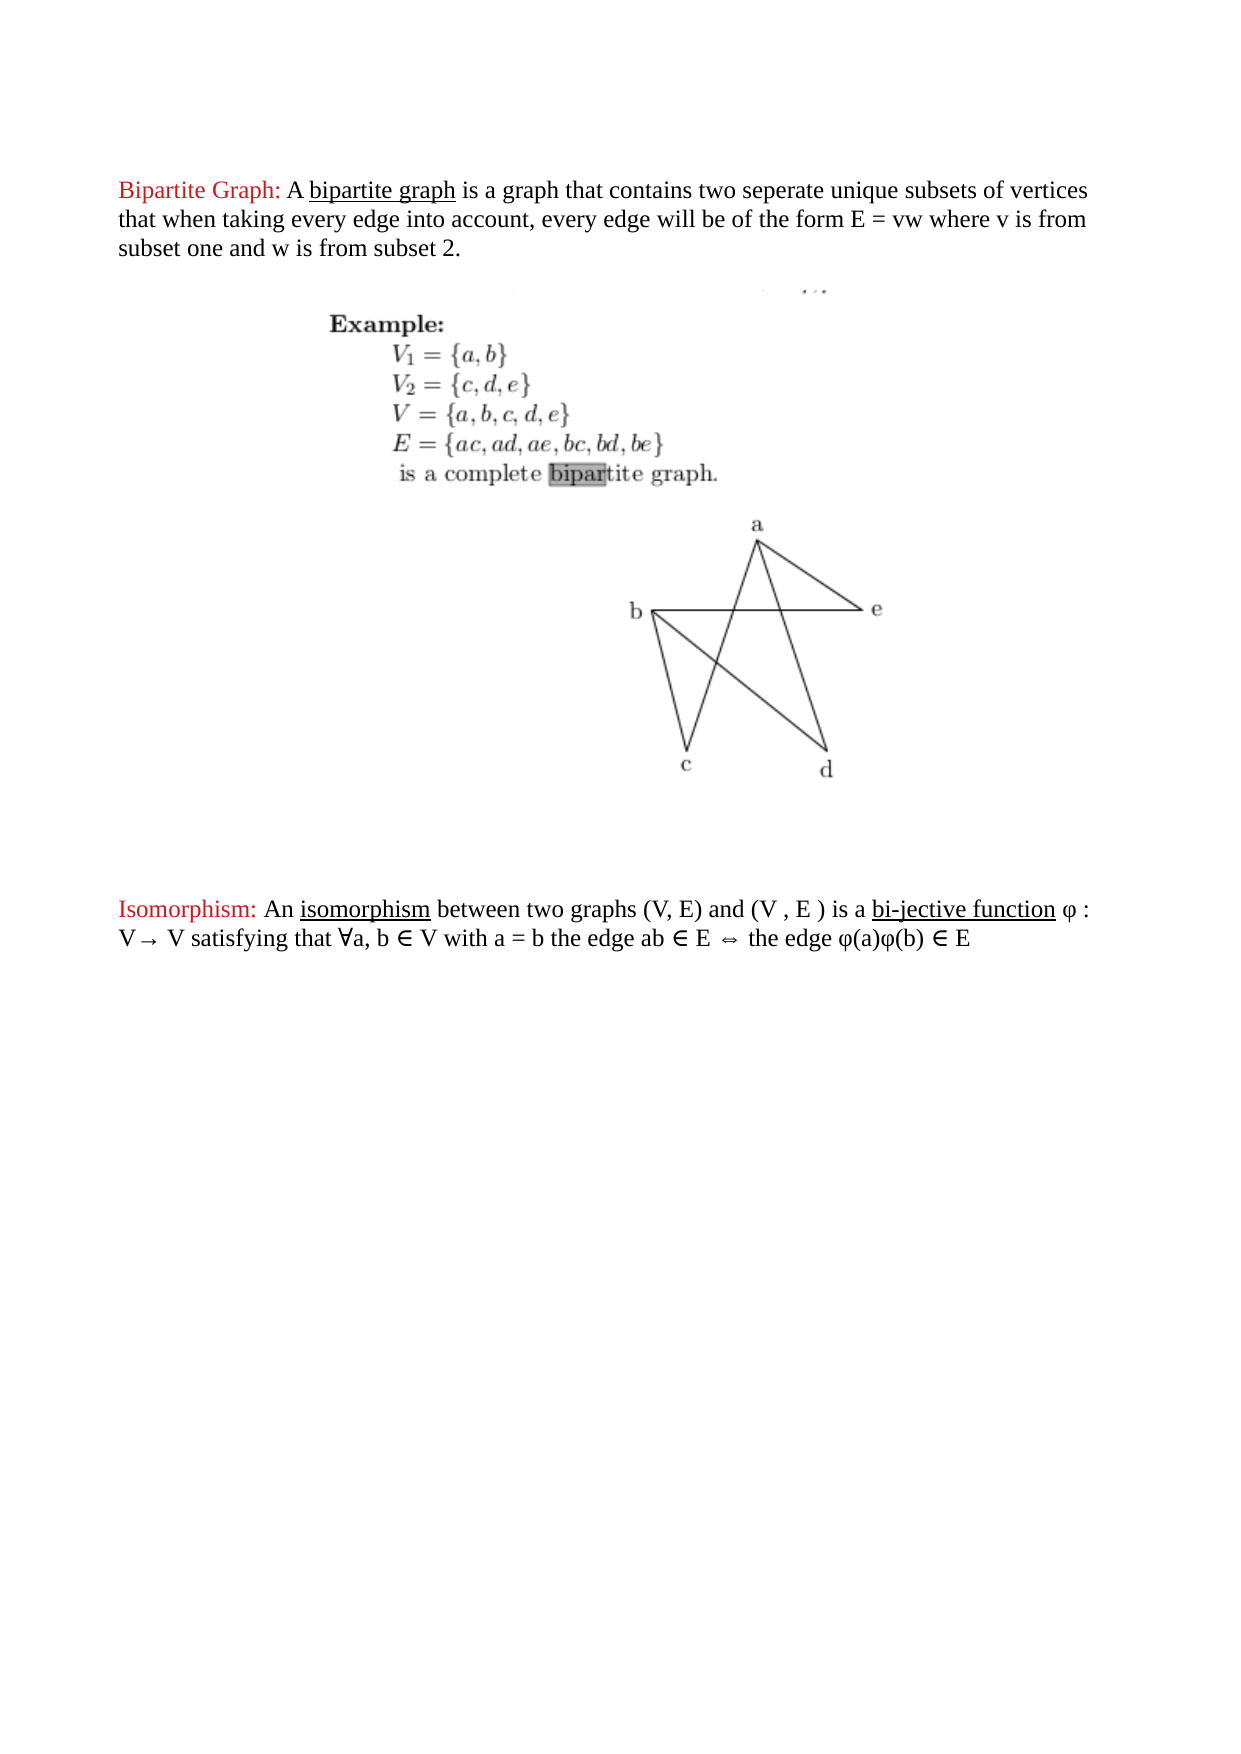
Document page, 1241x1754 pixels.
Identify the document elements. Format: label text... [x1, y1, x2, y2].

text Isomorphism: An isomorphism between two graphs (V, E) and (V , E ) is a bi-jective function φ : V→ V satisfying that ∀a, b ∈ V with a = b the edge ab ∈ E ⇔ the edge φ(a)φ(b) ∈ E [118, 894, 1122, 952]
picture [298, 290, 942, 793]
text Bipartite Graph: A bipartite graph is a graph that contains two seperate unique subsets of vertices that when taking every edge into account, every edge will be of the form E = vw where v is from subset one and w is from subset 2. [118, 176, 1122, 262]
